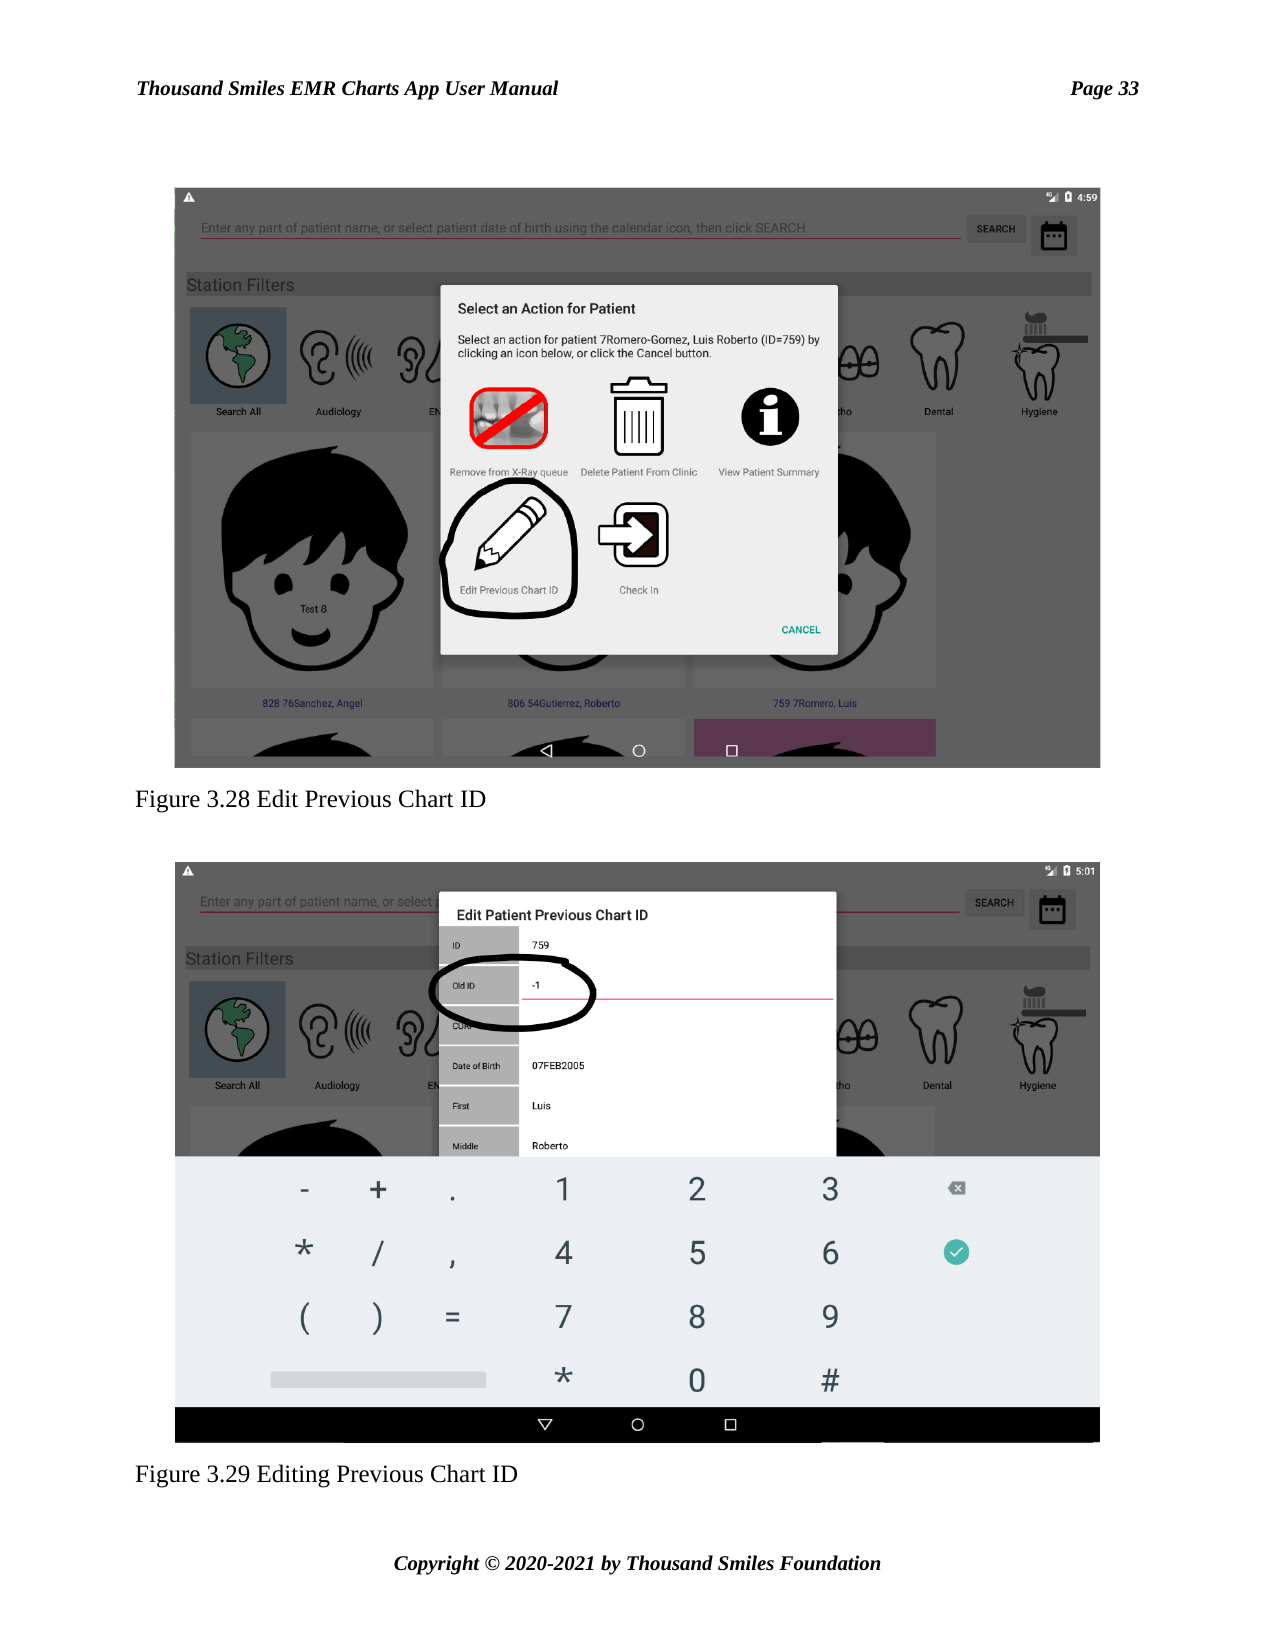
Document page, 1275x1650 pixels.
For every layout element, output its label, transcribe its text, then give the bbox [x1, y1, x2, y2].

text Figure 3.29 Editing Previous Chart ID [135, 1462, 1140, 1487]
picture [174, 187, 1101, 768]
picture [175, 862, 1100, 1443]
text Figure 3.28 Edit Previous Chart ID [135, 787, 1140, 812]
